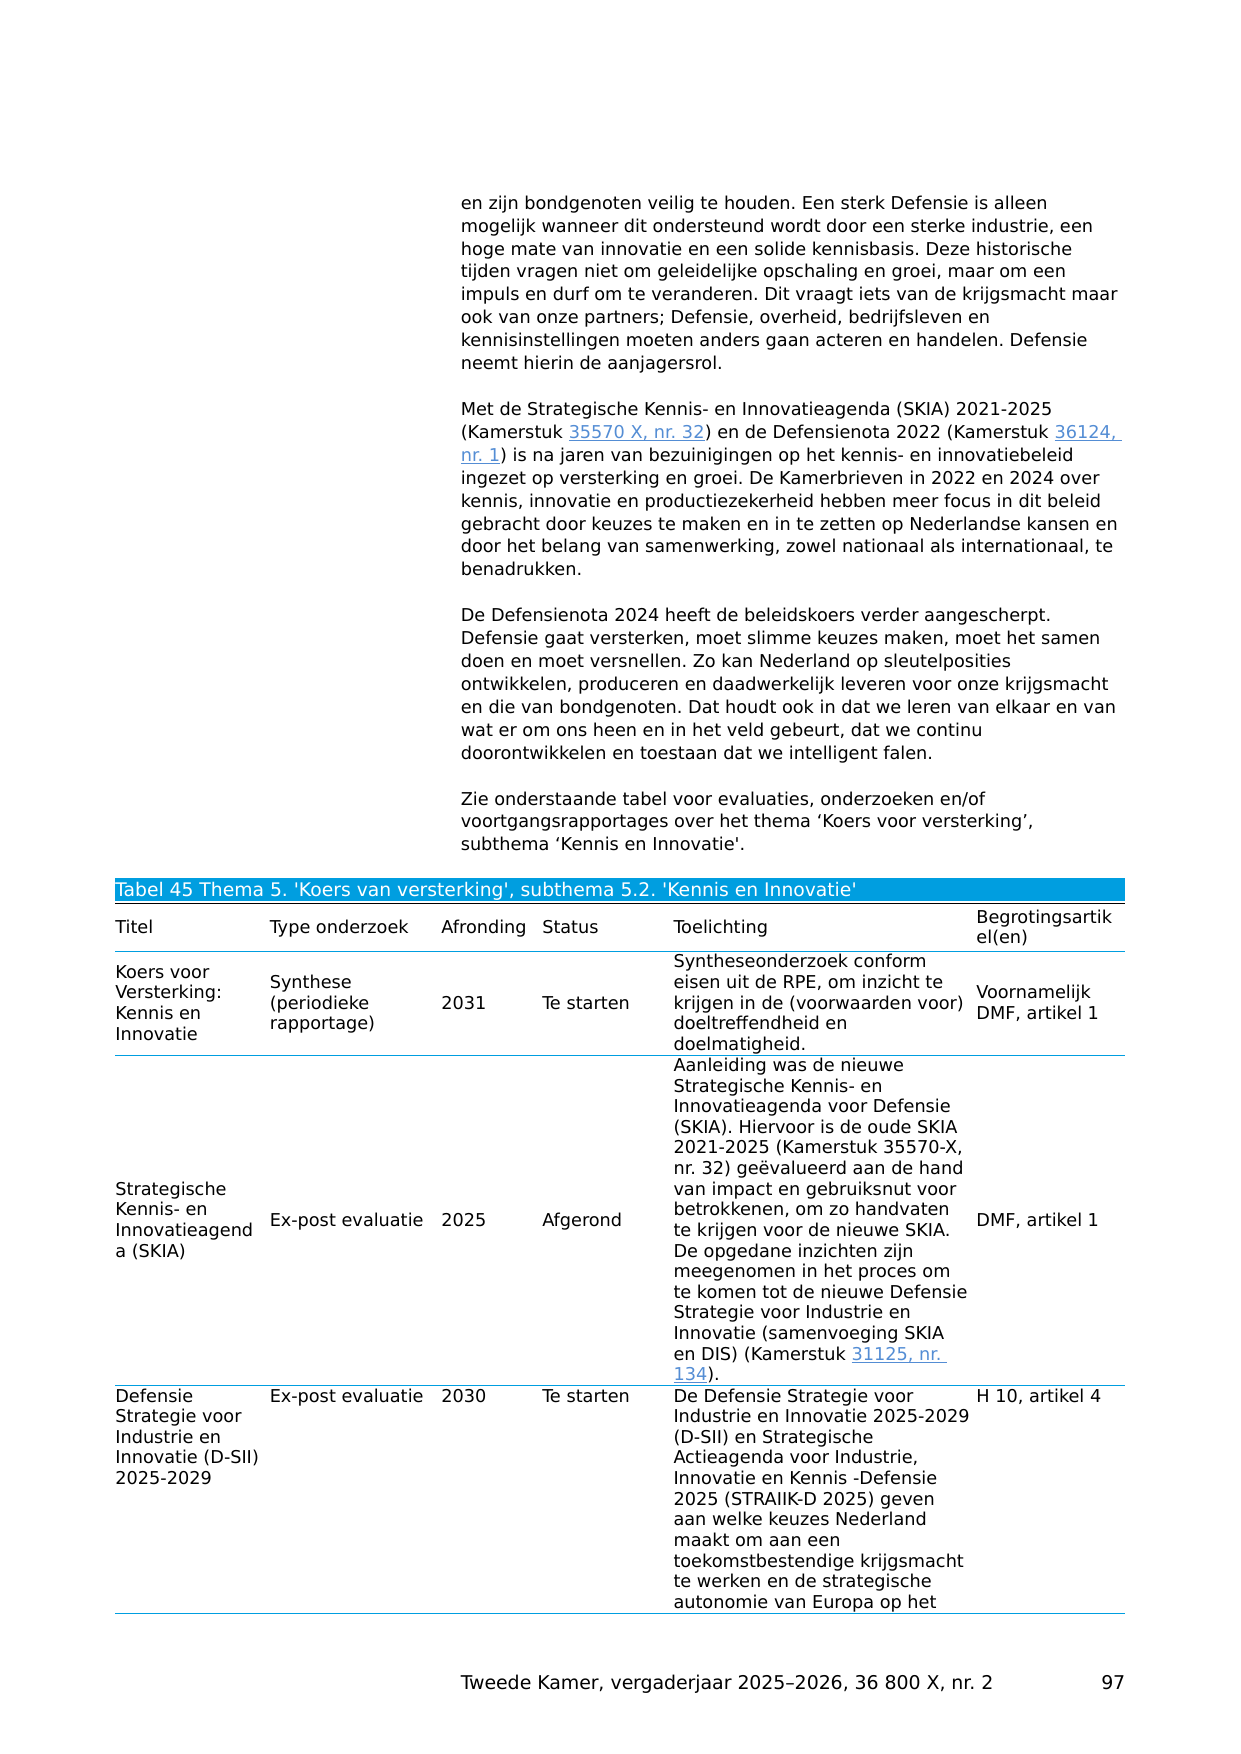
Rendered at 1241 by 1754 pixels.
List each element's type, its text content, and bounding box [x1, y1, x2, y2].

table_cell Type onderzoek [267, 904, 438, 951]
text De Defensienota 2024 heeft de beleidskoers verder aangescherpt. Defensie gaat versterken, moet slimme keuzes maken, moet het samen doen en moet versnellen. Zo kan Nederland op sleutelposities ontwikkelen, produceren en daadwerkelijk leveren voor onze krijgsmacht en die van bondgenoten. Dat houdt ook in dat we leren van elkaar en van wat er om ons heen en in het veld gebeurt, dat we continu doorontwikkelen en toestaan dat we intelligent falen. [461, 603, 1125, 764]
table_cell Voornamelijk DMF, artikel 1 [973, 952, 1125, 1054]
table_cell Toelichting [670, 904, 973, 951]
table_cell Koers voor Versterking: Kennis en Innovatie [115, 952, 267, 1054]
table_cell Begrotingsartikel(en) [973, 904, 1125, 951]
table_cell Defensie Strategie voor Industrie en Innovatie (D-SII) 2025-2029 [115, 1386, 267, 1612]
table_cell Afronding [438, 904, 539, 951]
table_cell Strategische Kennis- en Innovatieagenda (SKIA) [115, 1056, 267, 1385]
table_cell H 10, artikel 4 [973, 1386, 1125, 1612]
text en zijn bondgenoten veilig te houden. Een sterk Defensie is alleen mogelijk wanneer dit ondersteund wordt door een sterke industrie, een hoge mate van innovatie en een solide kennisbasis. Deze historische tijden vragen niet om geleidelijke opschaling en groei, maar om een impuls en durf om te veranderen. Dit vraagt iets van de krijgsmacht maar ook van onze partners; Defensie, overheid, bedrijfsleven en kennisinstellingen moeten anders gaan acteren en handelen. Defensie neemt hierin de aanjagersrol. [461, 191, 1125, 374]
table_cell Syntheseonderzoek conform eisen uit de RPE, om inzicht te krijgen in de (voorwaarden voor) doeltreffendheid en doelmatigheid. [670, 952, 973, 1054]
text Met de Strategische Kennis- en Innovatieagenda (SKIA) 2021-2025 (Kamerstuk 35570 X, nr. 32) en de Defensienota 2022 (Kamerstuk 36124, nr. 1) is na jaren van bezuinigingen op het kennis- en innovatiebeleid ingezet op versterking en groei. De Kamerbrieven in 2022 en 2024 over kennis, innovatie en productiezekerheid hebben meer focus in dit beleid gebracht door keuzes te maken en in te zetten op Nederlandse kansen en door het belang van samenwerking, zowel nationaal als internationaal, te benadrukken. [461, 397, 1125, 580]
table_cell Afgerond [539, 1056, 670, 1385]
table_cell Te starten [539, 1386, 670, 1612]
table_cell Ex-post evaluatie [267, 1056, 438, 1385]
table_cell Ex-post evaluatie [267, 1386, 438, 1612]
table_cell Te starten [539, 952, 670, 1054]
table_cell 2025 [438, 1056, 539, 1385]
table_cell Synthese (periodieke rapportage) [267, 952, 438, 1054]
table_cell 2030 [438, 1386, 539, 1612]
table_cell Aanleiding was de nieuwe Strategische Kennis- en Innovatieagenda voor Defensie (SKIA). Hiervoor is de oude SKIA 2021-2025 (Kamerstuk 35570-X, nr. 32) geëvalueerd aan de hand van impact en gebruiksnut voor betrokkenen, om zo handvaten te krijgen voor de nieuwe SKIA. De opgedane inzichten zijn meegenomen in het proces om te komen tot de nieuwe Defensie Strategie voor Industrie en Innovatie (samenvoeging SKIA en DIS) (Kamerstuk 31125, nr. 134). [670, 1056, 973, 1385]
table_cell Titel [115, 904, 267, 951]
table_cell DMF, artikel 1 [973, 1056, 1125, 1385]
table_cell 2031 [438, 952, 539, 1054]
table_cell De Defensie Strategie voor Industrie en Innovatie 2025-2029 (D-SII) en Strategische Actieagenda voor Industrie, Innovatie en Kennis -Defensie 2025 (STRAIIK-D 2025) geven aan welke keuzes Nederland maakt om aan een toekomstbestendige krijgsmacht te werken en de strategische autonomie van Europa op het [670, 1386, 973, 1612]
text Zie onderstaande tabel voor evaluaties, onderzoeken en/of voortgangsrapportages over het thema ‘Koers voor versterking’, subthema ‘Kennis en Innovatie'. [461, 787, 1125, 855]
table_cell Status [539, 904, 670, 951]
